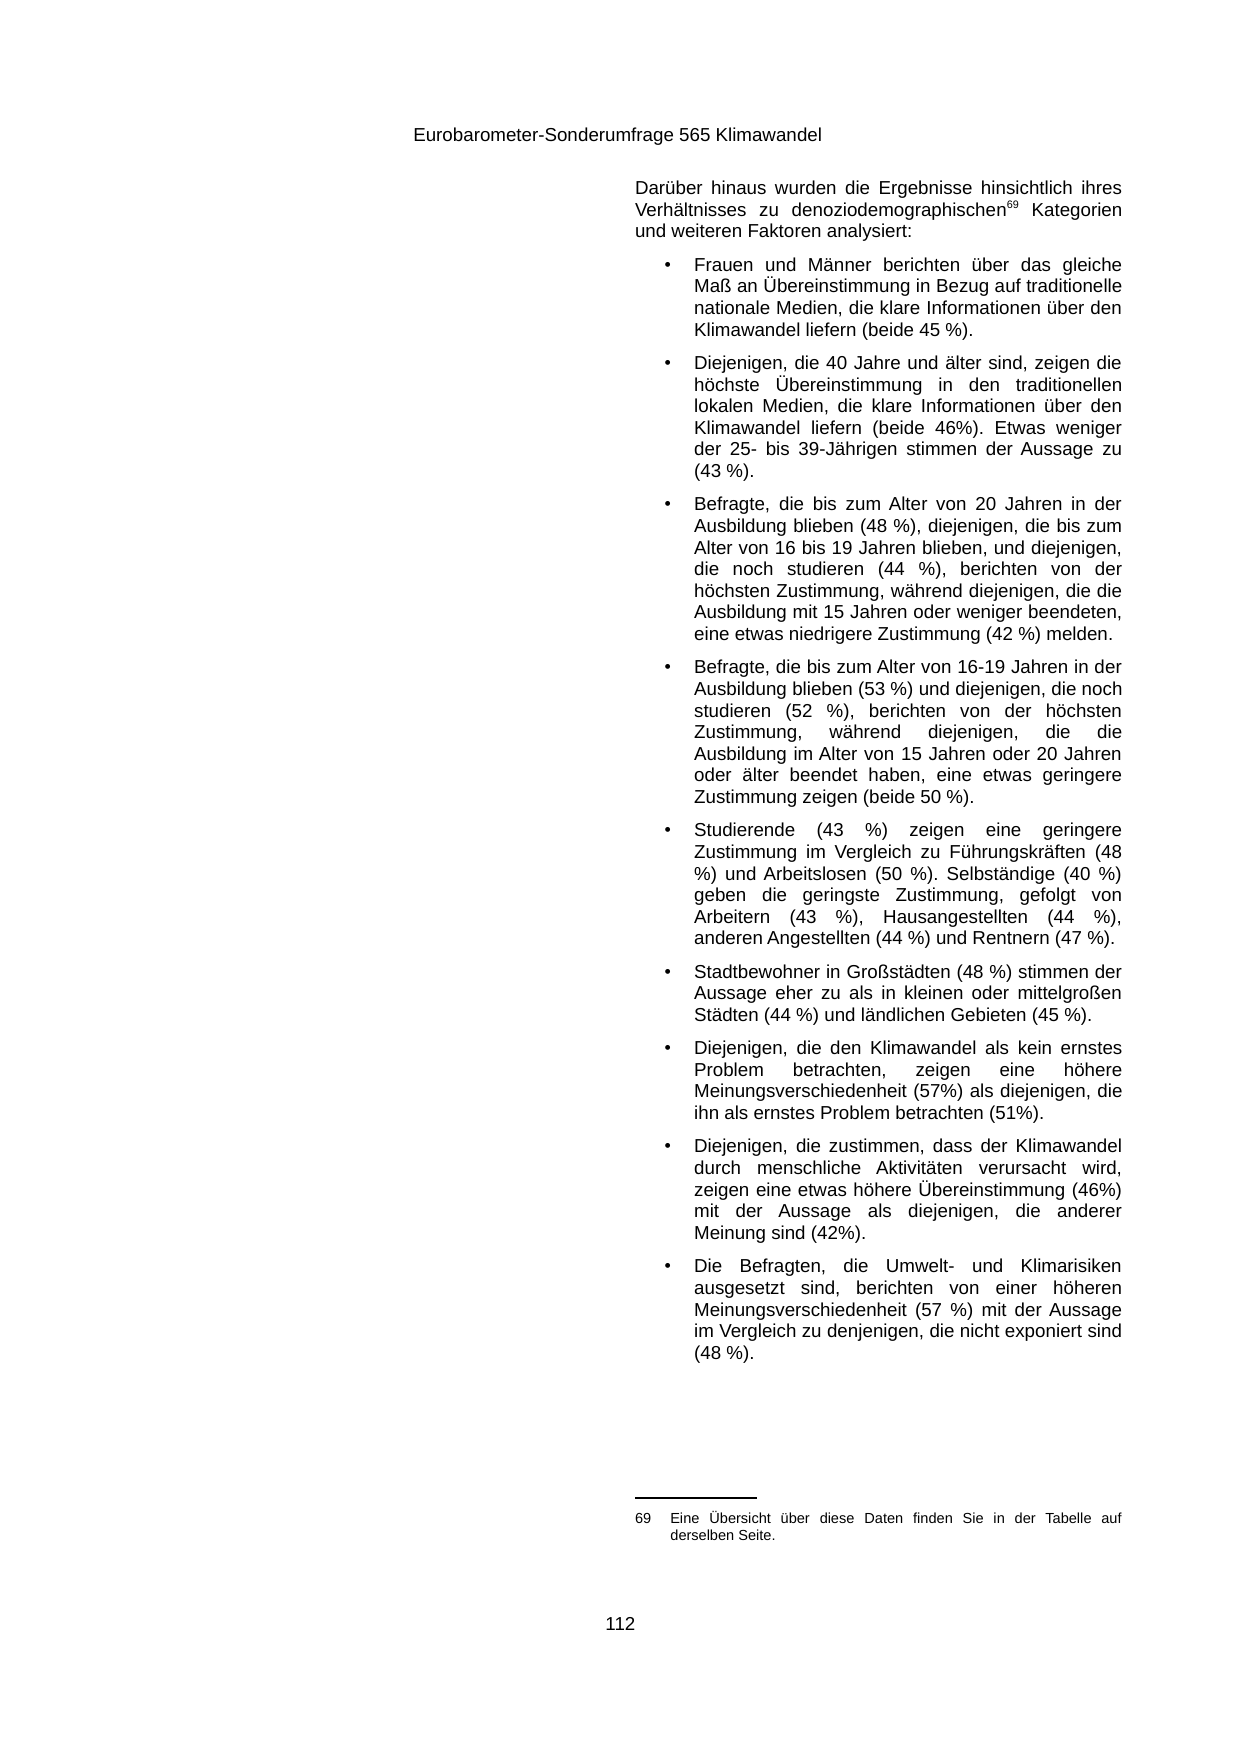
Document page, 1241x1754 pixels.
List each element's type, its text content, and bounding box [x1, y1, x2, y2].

list Studierende (43 %) zeigen eine geringere Zustimmung im Vergleich zu Führungskräften (48 %) und Arbeitslosen (50 %). Selbständige (40 %) geben die geringste Zustimmung, gefolgt von Arbeitern (43 %), Hausangestellten (44 %), anderen Angestellten (44 %) und Rentnern (47 %). [664, 819, 1122, 948]
list Frauen und Männer berichten über das gleiche Maß an Übereinstimmung in Bezug auf traditionelle nationale Medien, die klare Informationen über den Klimawandel liefern (beide 45 %). [664, 254, 1122, 340]
list Diejenigen, die 40 Jahre und älter sind, zeigen die höchste Übereinstimmung in den traditionellen lokalen Medien, die klare Informationen über den Klimawandel liefern (beide 46%). Etwas weniger der 25- bis 39-Jährigen stimmen der Aussage zu (43 %). [664, 352, 1122, 481]
list Befragte, die bis zum Alter von 20 Jahren in der Ausbildung blieben (48 %), diejenigen, die bis zum Alter von 16 bis 19 Jahren blieben, und diejenigen, die noch studieren (44 %), berichten von der höchsten Zustimmung, während diejenigen, die die Ausbildung mit 15 Jahren oder weniger beendeten, eine etwas niedrigere Zustimmung (42 %) melden. [664, 493, 1122, 644]
text Darüber hinaus wurden die Ergebnisse hinsichtlich ihres Verhältnisses zu denoziodemographischen Kategorien und weiteren Faktoren analysiert: [635, 177, 1122, 242]
list Stadtbewohner in Großstädten (48 %) stimmen der Aussage eher zu als in kleinen oder mittelgroßen Städten (44 %) und ländlichen Gebieten (45 %). [664, 960, 1122, 1025]
list Die Befragten, die Umwelt- und Klimarisiken ausgesetzt sind, berichten von einer höheren Meinungsverschiedenheit (57 %) mit der Aussage im Vergleich zu denjenigen, die nicht exponiert sind (48 %). [664, 1255, 1122, 1363]
list Befragte, die bis zum Alter von 16-19 Jahren in der Ausbildung blieben (53 %) und diejenigen, die noch studieren (52 %), berichten von der höchsten Zustimmung, während diejenigen, die die Ausbildung im Alter von 15 Jahren oder 20 Jahren oder älter beendet haben, eine etwas geringere Zustimmung zeigen (beide 50 %). [664, 656, 1122, 807]
list Diejenigen, die den Klimawandel als kein ernstes Problem betrachten, zeigen eine höhere Meinungsverschiedenheit (57%) als diejenigen, die ihn als ernstes Problem betrachten (51%). [664, 1037, 1122, 1123]
text Eine Übersicht über diese Daten finden Sie in der Tabelle auf derselben Seite. [635, 1510, 1122, 1543]
list Diejenigen, die zustimmen, dass der Klimawandel durch menschliche Aktivitäten verursacht wird, zeigen eine etwas höhere Übereinstimmung (46%) mit der Aussage als diejenigen, die anderer Meinung sind (42%). [664, 1135, 1122, 1243]
